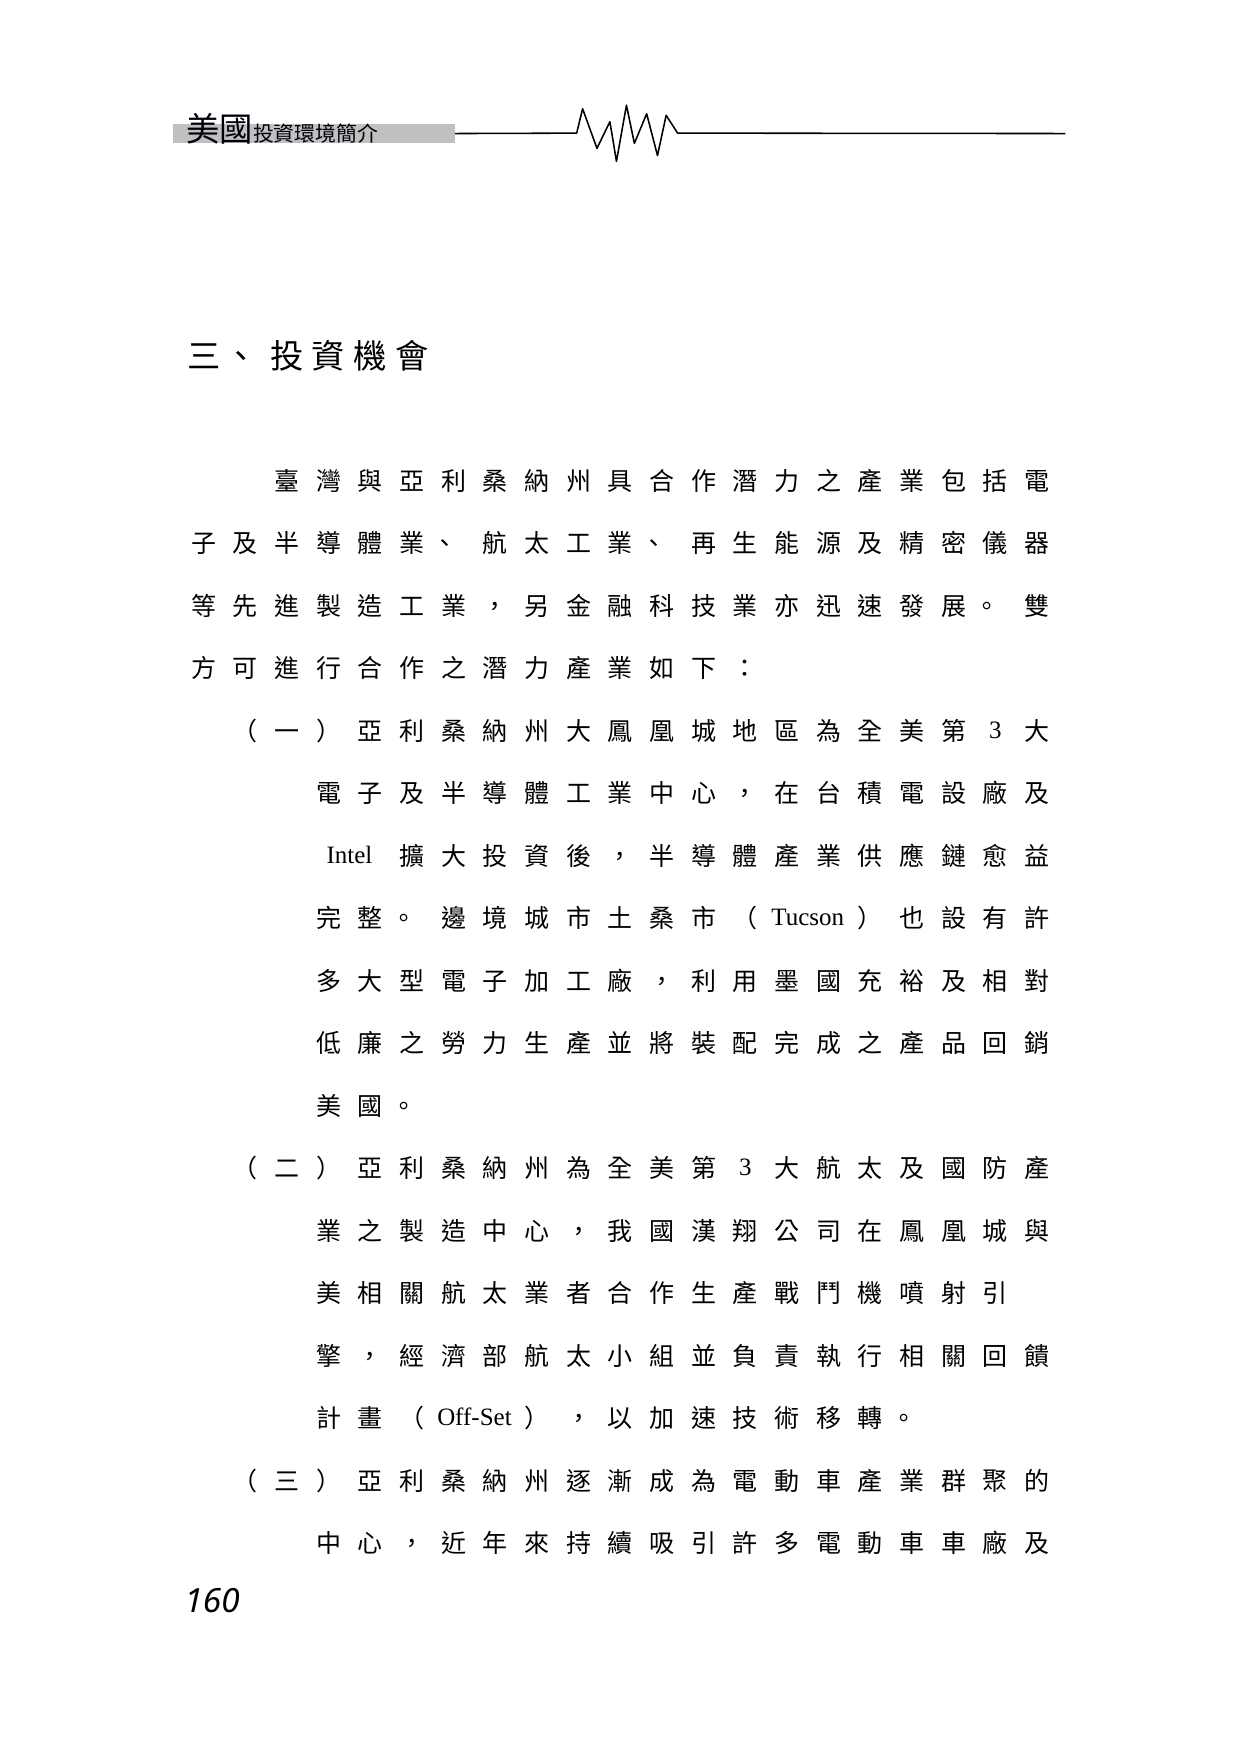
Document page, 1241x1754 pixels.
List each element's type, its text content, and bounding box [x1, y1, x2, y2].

text 臺灣與亞利桑納州具合作潛力之產業包括電子及半導體業、航太工業、再生能源及精密儀器等先進製造工業，另金融科技業亦迅速發展。雙方可進行合作之潛力產業如下： [183, 438, 1058, 688]
text 三、投資機會 [183, 313, 1058, 375]
text （三）亞利桑納州逐漸成為電動車產業群聚的中心，近年來持續吸引許多電動車車廠及 [207, 1438, 1058, 1563]
text （一）亞利桑納州大鳳凰城地區為全美第3大電子及半導體工業中心，在台積電設廠及Intel擴大投資後，半導體產業供應鏈愈益完整。邊境城市土桑市（Tucson）也設有許多大型電子加工廠，利用墨國充裕及相對低廉之勞力生產並將裝配完成之產品回銷美國。 [207, 688, 1058, 1125]
text （二）亞利桑納州為全美第3大航太及國防產業之製造中心，我國漢翔公司在鳳凰城與美相關航太業者合作生產戰鬥機噴射引擎，經濟部航太小組並負責執行相關回饋計畫（Off-Set），以加速技術移轉。 [207, 1125, 1058, 1438]
